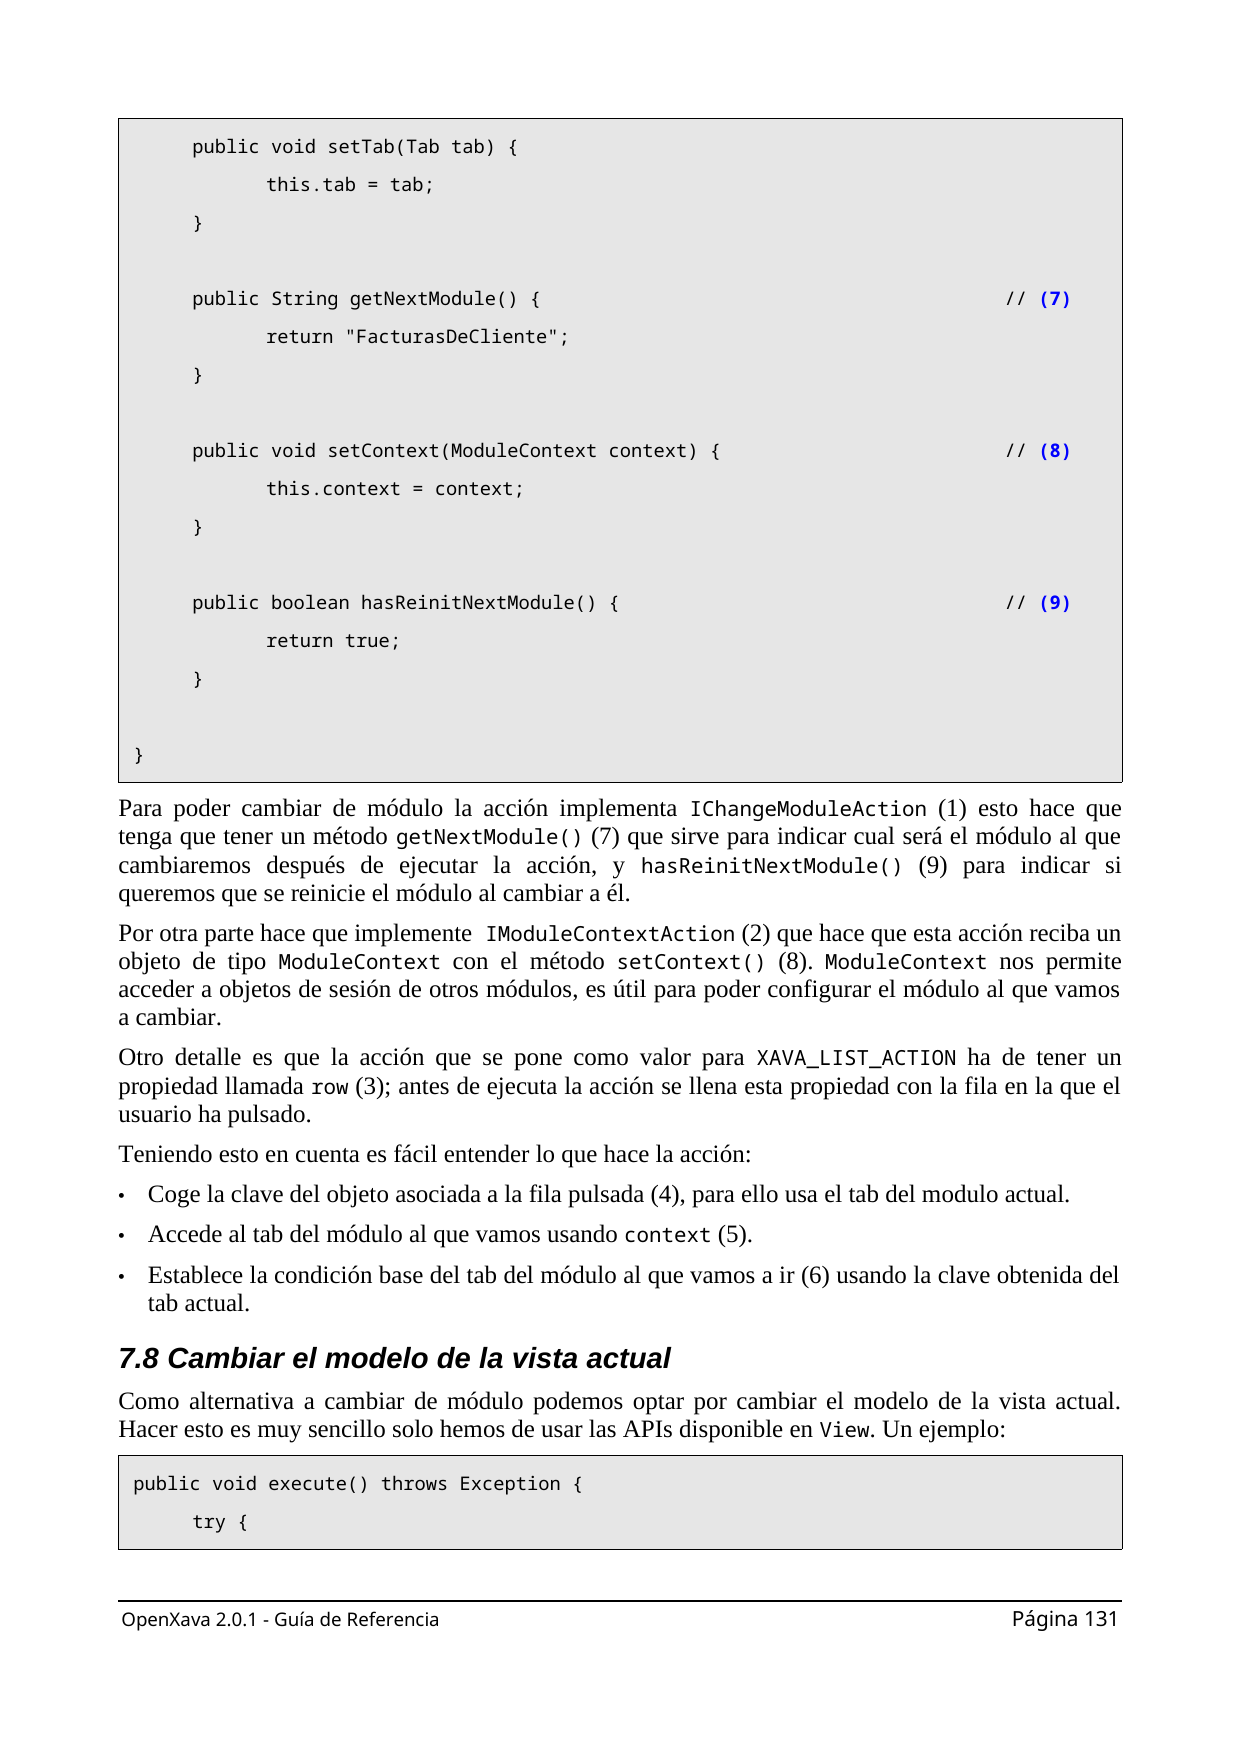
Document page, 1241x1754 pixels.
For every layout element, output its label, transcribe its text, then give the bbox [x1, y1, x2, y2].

text this.context = context; [119, 460, 1122, 498]
text this.tab = tab; [119, 156, 1122, 194]
text public boolean hasReinitNextModule() { // (9) [119, 574, 1122, 612]
text return true; [119, 612, 1122, 650]
list Coge la clave del objeto asociada a la fila pulsada (4), para ello usa el tab del modulo actual. [118, 1180, 1122, 1208]
text } [119, 726, 1122, 782]
text Por otra parte hace que implemente IModuleContextAction (2) que hace que esta acción reciba un objeto de tipo ModuleContext con el método setContext() (8). ModuleContext nos permite acceder a objetos de sesión de otros módulos, es útil para poder configurar el módulo al que vamos a cambiar. [118, 919, 1122, 1031]
list Accede al tab del módulo al que vamos usando context (5). [118, 1221, 1122, 1249]
text public String getNextModule() { // (7) [119, 270, 1122, 308]
subtitle Cambiar el modelo de la vista actual [118, 1342, 1122, 1374]
text } [119, 650, 1122, 688]
list Establece la condición base del tab del módulo al que vamos a ir (6) usando la clave obtenida del tab actual. [118, 1261, 1122, 1317]
text Teniendo esto en cuenta es fácil entender lo que hace la acción: [118, 1140, 1122, 1168]
text } [119, 498, 1122, 536]
text } [119, 194, 1122, 232]
text public void execute() throws Exception { [119, 1456, 1122, 1493]
text public void setTab(Tab tab) { [119, 119, 1122, 156]
text } [119, 346, 1122, 384]
text try { [119, 1493, 1122, 1549]
text public void setContext(ModuleContext context) { // (8) [119, 422, 1122, 460]
text Como alternativa a cambiar de módulo podemos optar por cambiar el modelo de la vista actual. Hacer esto es muy sencillo solo hemos de usar las APIs disponible en View. Un ejemplo: [118, 1387, 1122, 1443]
text Otro detalle es que la acción que se pone como valor para XAVA_LIST_ACTION ha de tener un propiedad llamada row (3); antes de ejecuta la acción se llena esta propiedad con la fila en la que el usuario ha pulsado. [118, 1043, 1122, 1128]
text return "FacturasDeCliente"; [119, 308, 1122, 346]
text Para poder cambiar de módulo la acción implementa IChangeModuleAction (1) esto hace que tenga que tener un método getNextModule() (7) que sirve para indicar cual será el módulo al que cambiaremos después de ejecutar la acción, y hasReinitNextModule() (9) para indicar si queremos que se reinicie el módulo al cambiar a él. [118, 794, 1122, 907]
